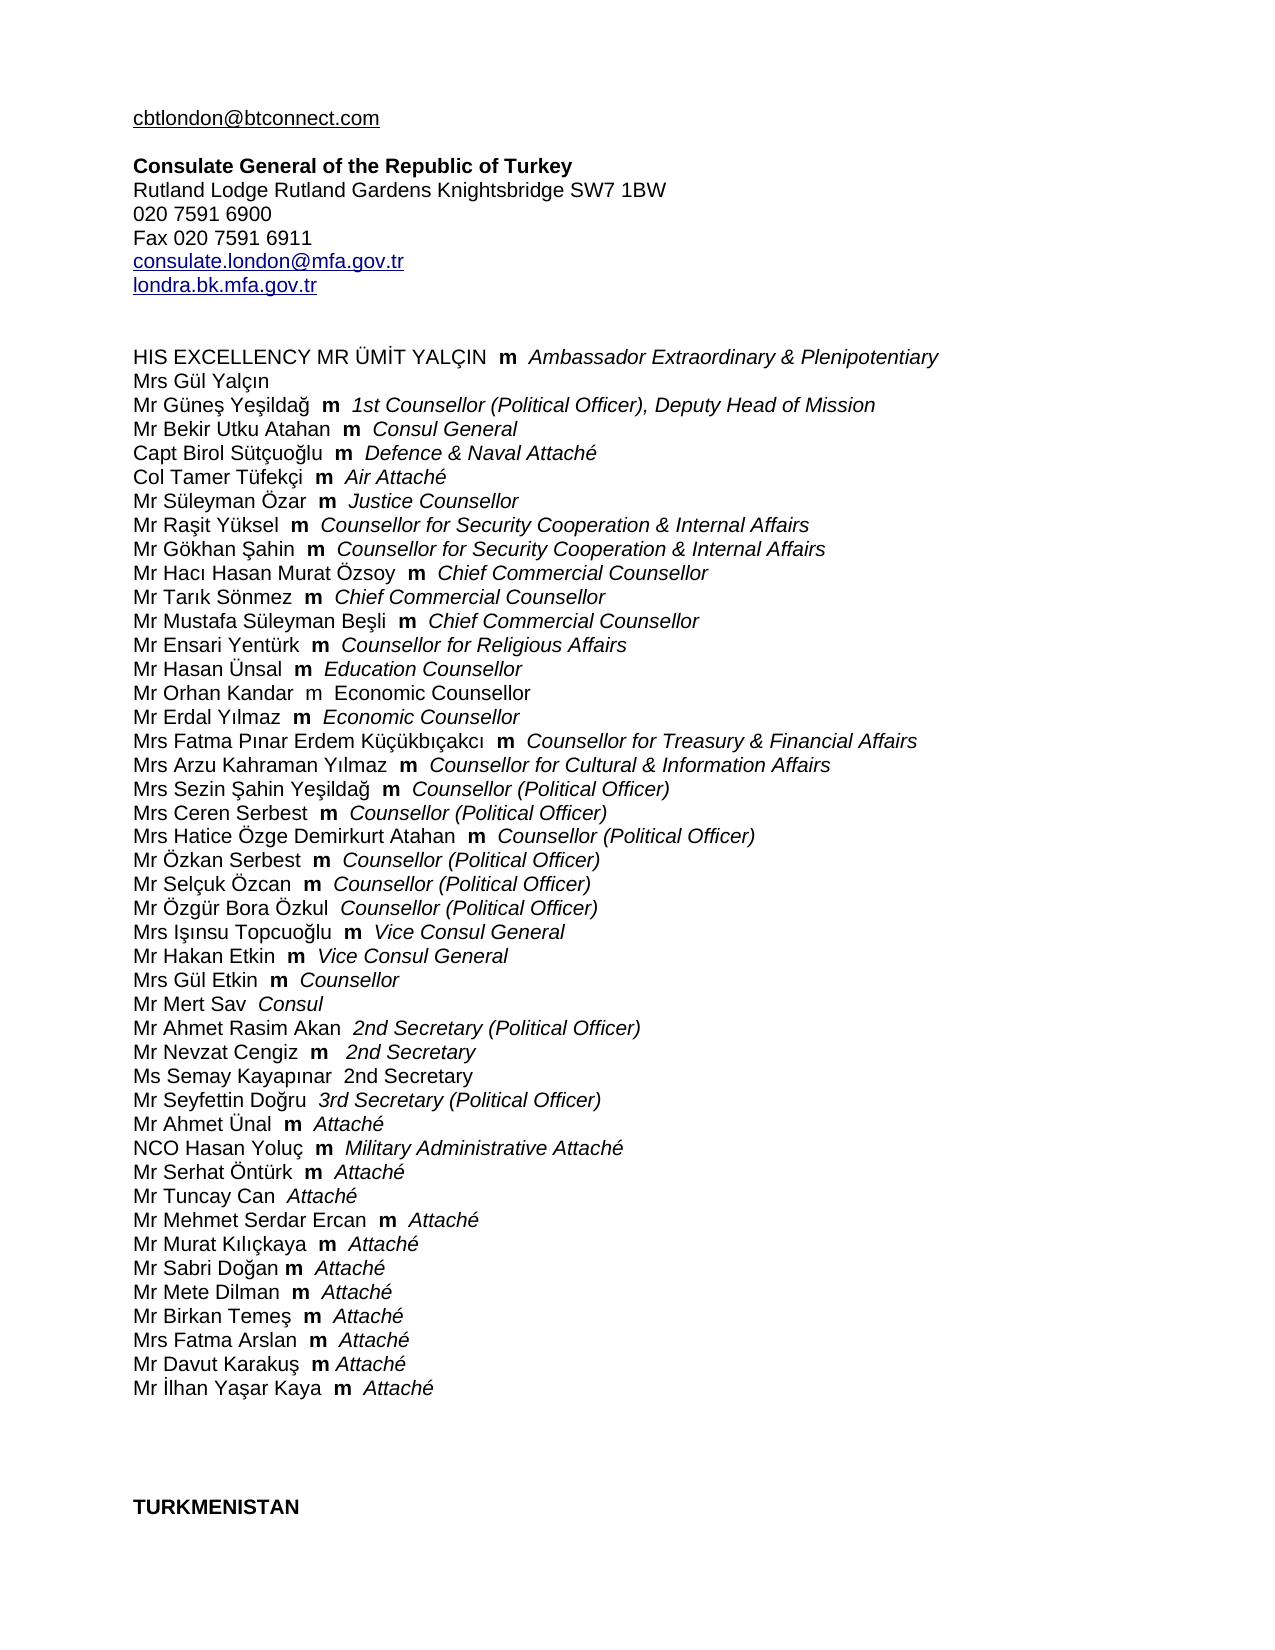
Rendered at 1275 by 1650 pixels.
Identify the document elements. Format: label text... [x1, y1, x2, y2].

text Mr Ensari Yentürk m Counsellor for Religious Affairs [133, 633, 1181, 657]
text Mrs Işınsu Topcuoğlu m Vice Consul General [133, 920, 1181, 944]
text Mr Selçuk Özcan m Counsellor (Political Officer) [133, 872, 1181, 896]
text 020 7591 6900 [133, 201, 1181, 225]
text Mr Süleyman Özar m Justice Counsellor [133, 489, 1181, 513]
text Mrs Hatice Özge Demirkurt Atahan m Counsellor (Political Officer) [133, 824, 1181, 848]
text Mrs Gül Yalçın [133, 369, 1181, 393]
text cbtlondon@btconnect.com [133, 106, 1181, 129]
text Mr Ahmet Ünal m Attaché [133, 1112, 1181, 1136]
text Mr Mete Dilman m Attaché [133, 1279, 1181, 1303]
text Mr İlhan Yaşar Kaya m Attaché [133, 1375, 1181, 1399]
text Consulate General of the Republic of Turkey [133, 153, 1181, 177]
text Mr Tuncay Can Attaché [133, 1184, 1181, 1208]
text His Excellency Mr Ümİt YalÇin m Ambassador Extraordinary & Plenipotentiary [133, 345, 1181, 369]
text Mr Erdal Yılmaz m Economic Counsellor [133, 704, 1181, 728]
text Capt Birol Sütçuoğlu m Defence & Naval Attaché [133, 441, 1181, 465]
text Mr Mehmet Serdar Ercan m Attaché [133, 1208, 1181, 1232]
text Mr Orhan Kandar m Economic Counsellor [133, 681, 1181, 704]
text Mr Bekir Utku Atahan m Consul General [133, 417, 1181, 441]
text Mr Mert Sav Consul [133, 992, 1181, 1016]
text consulate.london@mfa.gov.tr [133, 249, 1181, 273]
text Mr Murat Kılıçkaya m Attaché [133, 1232, 1181, 1256]
text Mr Seyfettin Doğru 3rd Secretary (Political Officer) [133, 1088, 1181, 1112]
text Mrs Fatma Arslan m Attaché [133, 1327, 1181, 1351]
text Mr Özgür Bora Özkul Counsellor (Political Officer) [133, 896, 1181, 920]
text Mr Davut Karakuş m Attaché [133, 1351, 1181, 1375]
text Mr Güneş Yeşildağ m 1st Counsellor (Political Officer), Deputy Head of Mission [133, 393, 1181, 417]
text Mr Ahmet Rasim Akan 2nd Secretary (Political Officer) [133, 1016, 1181, 1040]
text Mr Serhat Öntürk m Attaché [133, 1160, 1181, 1184]
text Mrs Gül Etkin m Counsellor [133, 968, 1181, 992]
text Col Tamer Tüfekçi m Air Attaché [133, 465, 1181, 489]
text Mr Tarık Sönmez m Chief Commercial Counsellor [133, 585, 1181, 609]
text NCO Hasan Yoluç m Military Administrative Attaché [133, 1136, 1181, 1160]
text Mrs Fatma Pınar Erdem Küçükbıçakcı m Counsellor for Treasury & Financial Affairs [133, 728, 1181, 752]
text Mrs Arzu Kahraman Yılmaz m Counsellor for Cultural & Information Affairs [133, 752, 1181, 776]
text Fax 020 7591 6911 [133, 225, 1181, 249]
text Mr Nevzat Cengiz m 2nd Secretary [133, 1040, 1181, 1064]
text Mr Mustafa Süleyman Beşli m Chief Commercial Counsellor [133, 609, 1181, 633]
text Mrs Sezin Şahin Yeşildağ m Counsellor (Political Officer) [133, 776, 1181, 800]
text Mr Gökhan Şahin m Counsellor for Security Cooperation & Internal Affairs [133, 537, 1181, 561]
text Mrs Ceren Serbest m Counsellor (Political Officer) [133, 800, 1181, 824]
text Mr Hacı Hasan Murat Özsoy m Chief Commercial Counsellor [133, 561, 1181, 585]
text Mr Sabri Doğan m Attaché [133, 1256, 1181, 1279]
text Rutland Lodge Rutland Gardens Knightsbridge SW7 1BW [133, 177, 1181, 201]
text Mr Raşit Yüksel m Counsellor for Security Cooperation & Internal Affairs [133, 513, 1181, 537]
text Mr Özkan Serbest m Counsellor (Political Officer) [133, 848, 1181, 872]
text Ms Semay Kayapınar 2nd Secretary [133, 1064, 1181, 1088]
subtitle TURKMENISTAN [133, 1495, 1181, 1519]
text Mr Birkan Temeş m Attaché [133, 1303, 1181, 1327]
text londra.bk.mfa.gov.tr [133, 273, 1181, 297]
text Mr Hakan Etkin m Vice Consul General [133, 944, 1181, 968]
text Mr Hasan Ünsal m Education Counsellor [133, 657, 1181, 681]
